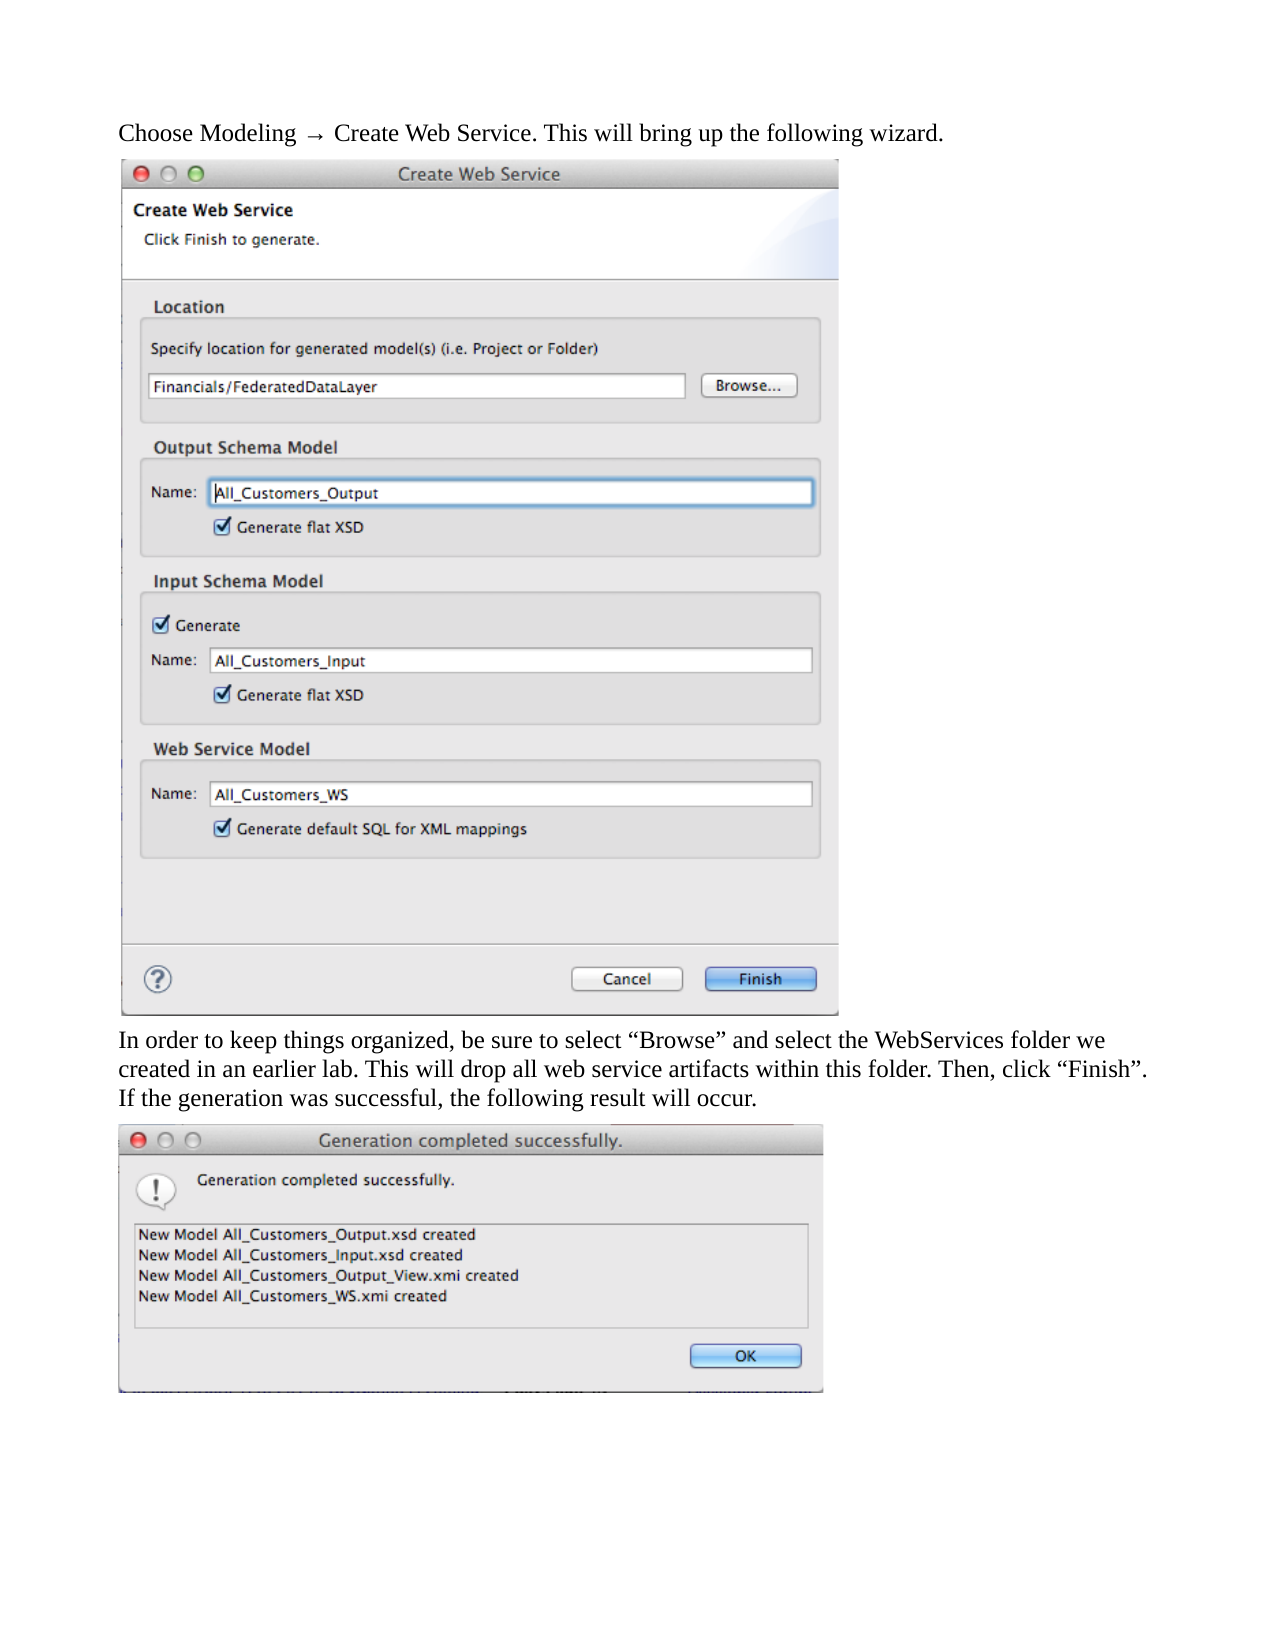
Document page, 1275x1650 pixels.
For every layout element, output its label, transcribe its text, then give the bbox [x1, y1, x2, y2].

picture [118, 1124, 824, 1393]
text In order to keep things organized, be sure to select “Browse” and select the WebServices folder we created in an earlier lab. This will drop all web service artifacts within this folder. Then, click “Finish”. If the generation was successful, the following result will occur. [118, 1026, 1157, 1112]
text Choose Modeling → Create Web Service. This will bring up the following wizard. [118, 118, 1157, 147]
picture [121, 159, 839, 1016]
